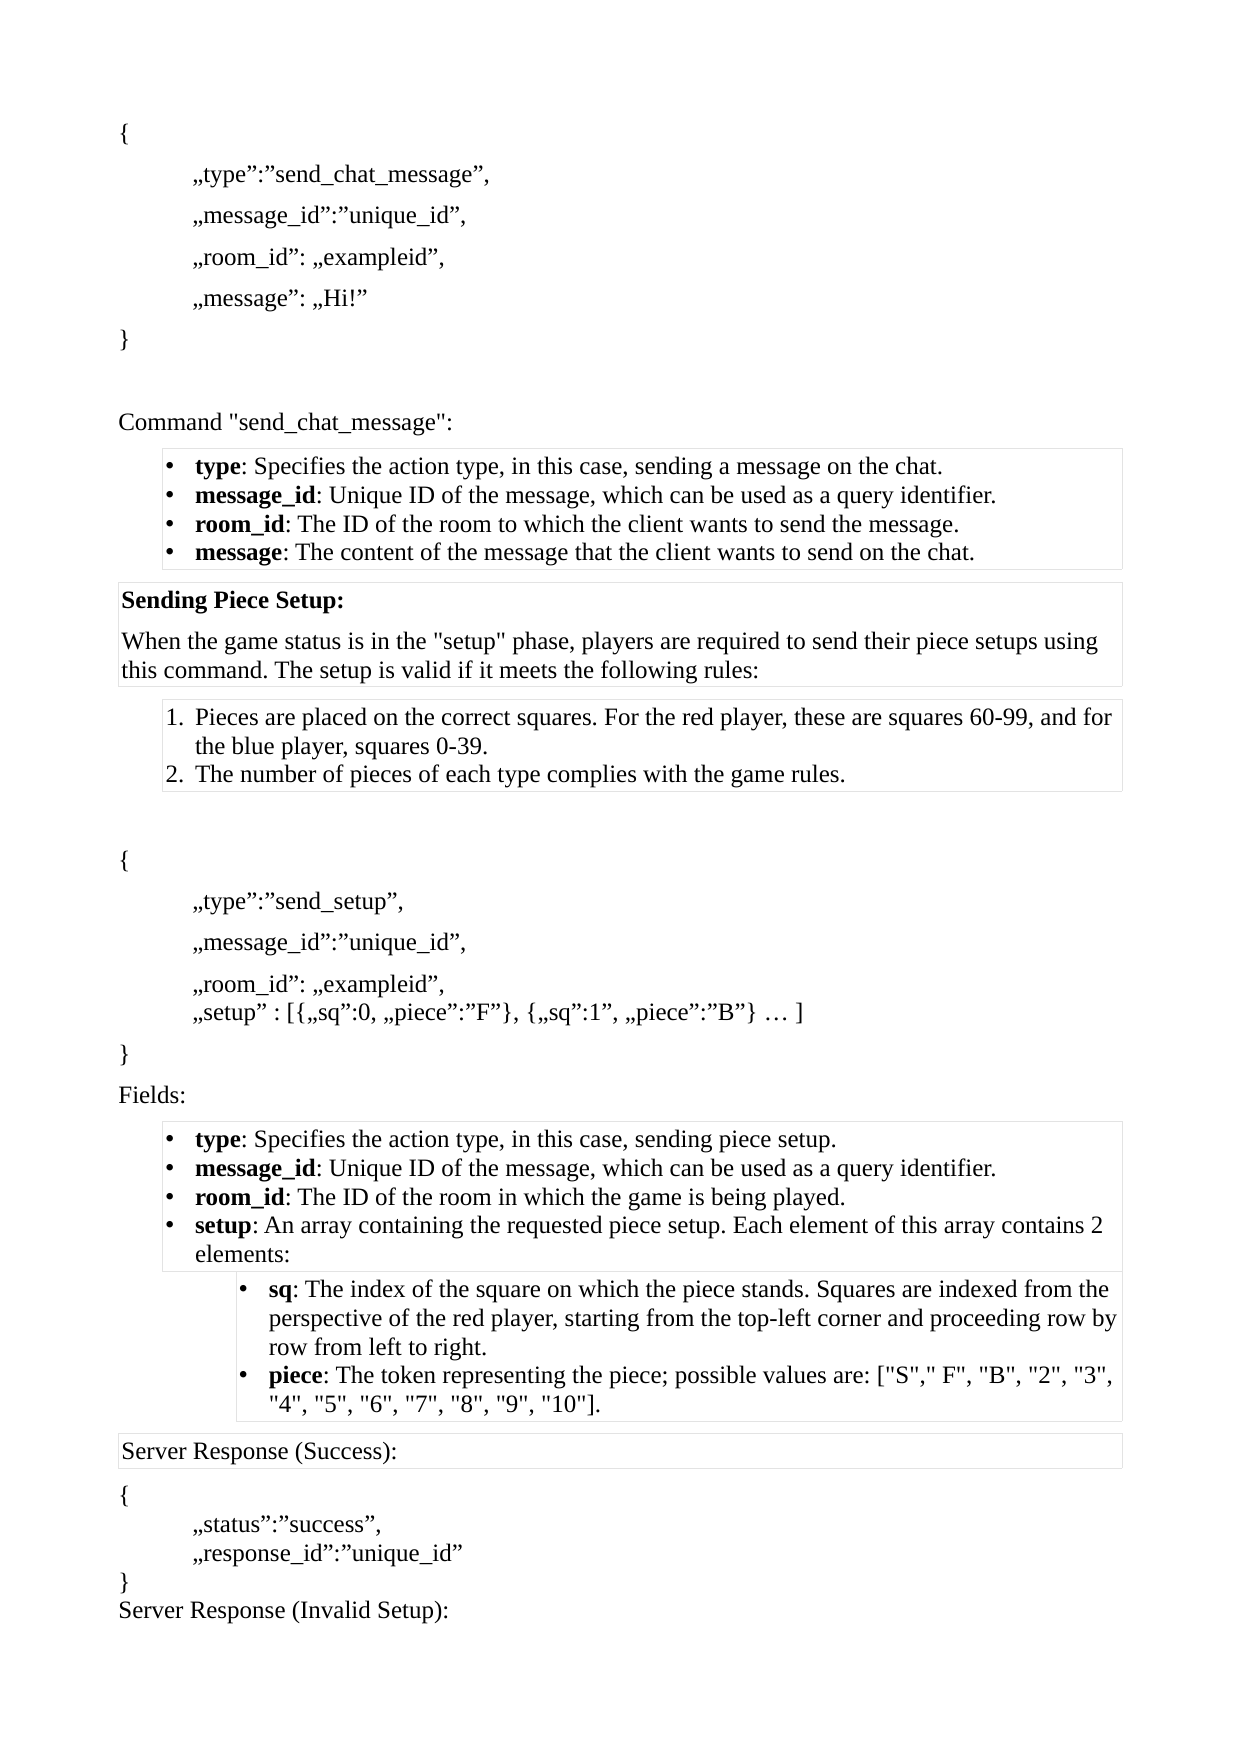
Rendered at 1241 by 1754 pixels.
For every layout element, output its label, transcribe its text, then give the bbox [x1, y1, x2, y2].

text „message_id”:”unique_id”, [118, 201, 1122, 229]
text } [118, 1567, 1122, 1596]
text „message_id”:”unique_id”, [118, 927, 1122, 956]
text „message”: „Hi!” [118, 283, 1122, 312]
text „type”:”send_chat_message”, [118, 159, 1122, 188]
list room_id: The ID of the room in which the game is being played. [163, 1179, 1122, 1207]
text { [118, 118, 1122, 147]
list piece: The token representing the piece; possible values are: ["S"," F", "B", "2", "3", "4", "5", "6", "7", "8", "9", "10"]. [237, 1357, 1122, 1421]
text } [118, 324, 1122, 353]
list message_id: Unique ID of the message, which can be used as a query identifier. [163, 477, 1122, 506]
text Command "send_chat_message": [118, 407, 1122, 436]
text Fields: [118, 1080, 1122, 1109]
text Sending Piece Setup: [119, 583, 1122, 613]
list setup: An array containing the requested piece setup. Each element of this array contains 2 elements: [163, 1207, 1122, 1271]
list sq: The index of the square on which the piece stands. Squares are indexed from the perspective of the red player, starting from the top-left corner and proceeding row by row from left to right. [237, 1272, 1122, 1357]
text „room_id”: „exampleid”, [118, 969, 1122, 997]
text „status”:”success”, [118, 1509, 1122, 1538]
list message: The content of the message that the client wants to send on the chat. [163, 534, 1122, 569]
list Pieces are placed on the correct squares. For the red player, these are squares 60-99, and for the blue player, squares 0-39. [163, 700, 1122, 756]
text } [118, 1039, 1122, 1067]
text „setup” : [{„sq”:0, „piece”:”F”}, {„sq”:1”, „piece”:”B”} … ] [118, 997, 1122, 1026]
list room_id: The ID of the room to which the client wants to send the message. [163, 506, 1122, 534]
text Server Response (Success): [119, 1434, 1122, 1468]
text { [118, 1481, 1122, 1509]
list The number of pieces of each type complies with the game rules. [163, 756, 1122, 791]
text Server Response (Invalid Setup): [118, 1596, 1122, 1624]
text { [118, 845, 1122, 874]
list type: Specifies the action type, in this case, sending a message on the chat. [163, 449, 1122, 477]
text „type”:”send_setup”, [118, 886, 1122, 915]
list message_id: Unique ID of the message, which can be used as a query identifier. [163, 1150, 1122, 1179]
text „room_id”: „exampleid”, [118, 242, 1122, 271]
text „response_id”:”unique_id” [118, 1538, 1122, 1567]
text When the game status is in the "setup" phase, players are required to send their piece setups using this command. The setup is valid if it meets the following rules: [119, 623, 1122, 686]
list type: Specifies the action type, in this case, sending piece setup. [163, 1122, 1122, 1150]
